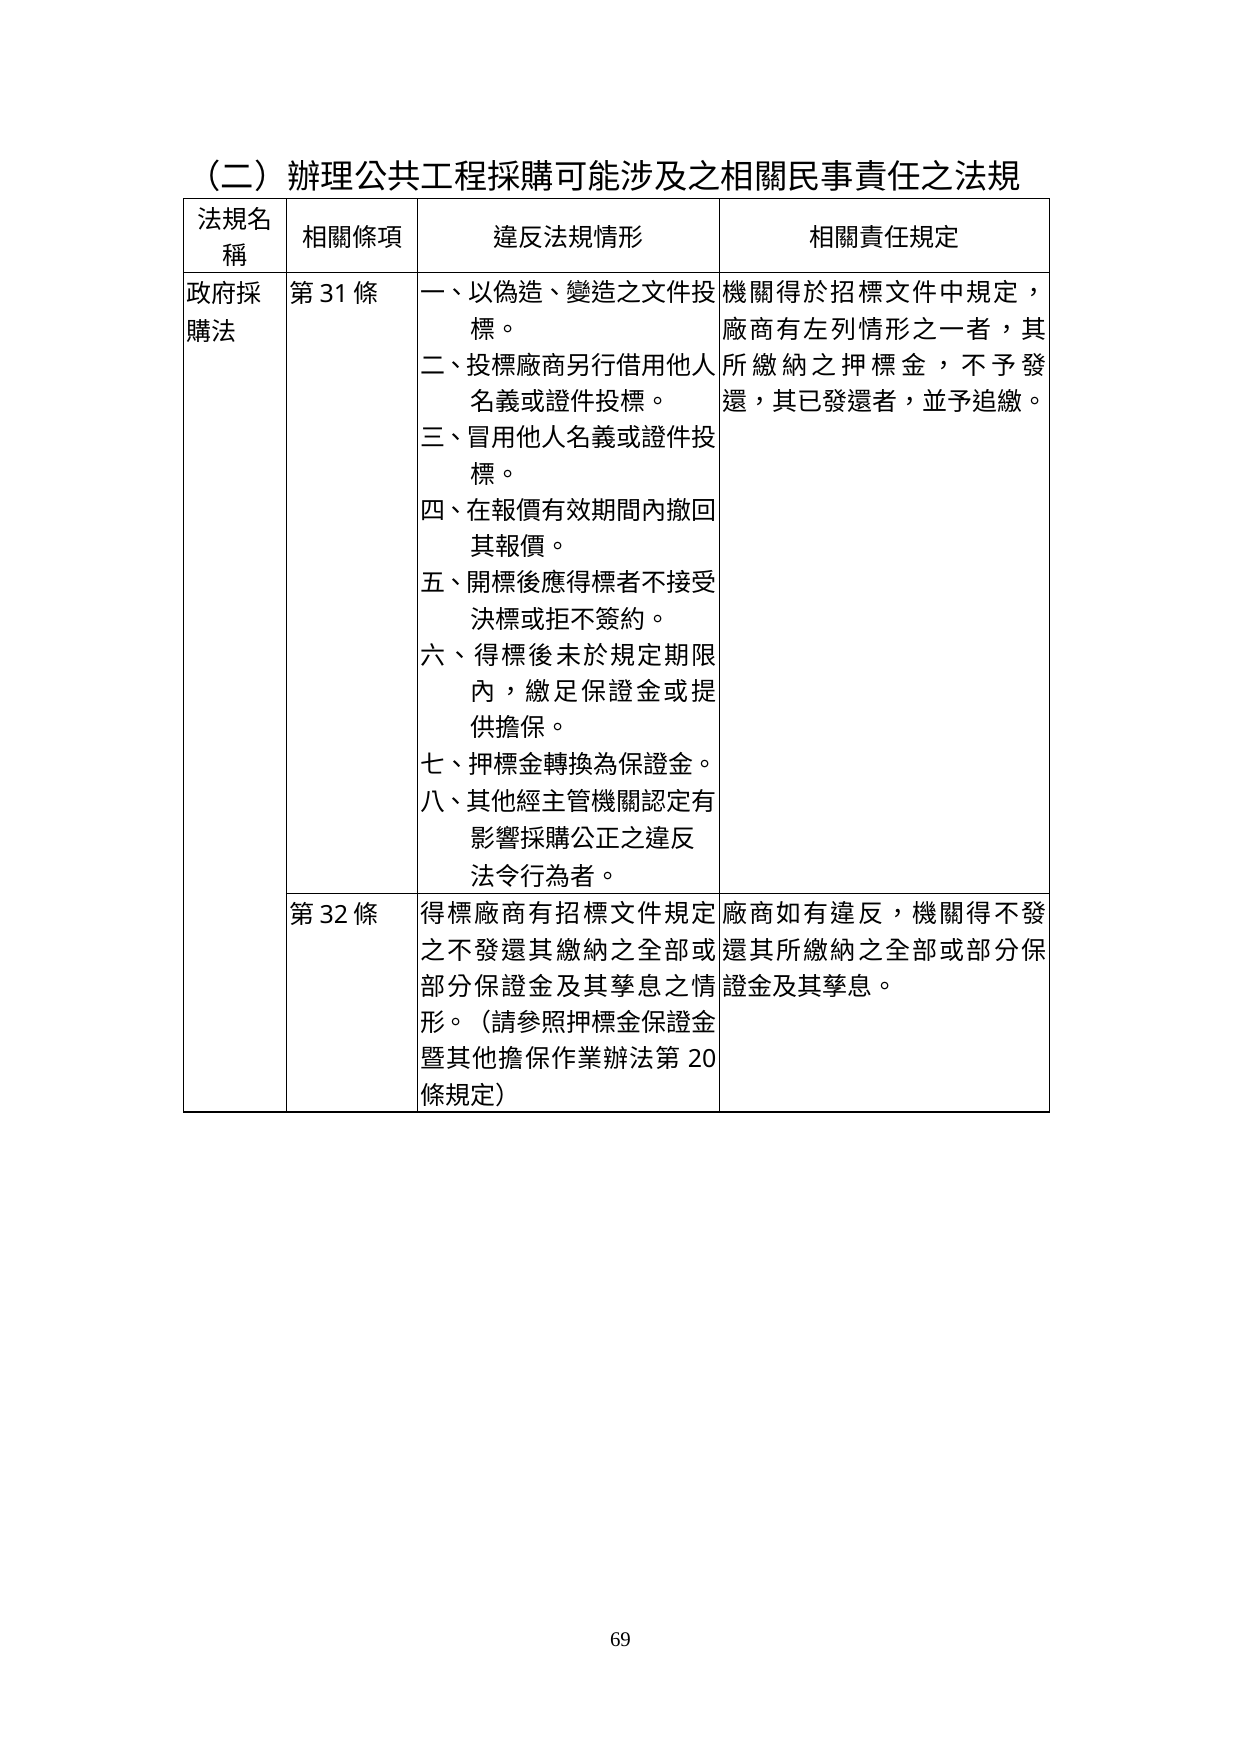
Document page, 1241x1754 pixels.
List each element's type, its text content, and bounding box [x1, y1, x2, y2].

table_header 相關責任規定 [720, 199, 1049, 272]
table_header 法規名稱 [184, 199, 286, 272]
text （二）辦理公共工程採購可能涉及之相關民事責任之法規 [187, 150, 1053, 198]
table_cell 機關得於招標文件中規定，廠商有左列情形之一者，其所繳納之押標金，不予發還，其已發還者，並予追繳。 [720, 273, 1049, 893]
table_cell 第32條 [287, 894, 417, 1111]
table_header 違反法規情形 [418, 199, 719, 272]
table_cell 一、以偽造、變造之文件投標。 二、投標廠商另行借用他人名義或證件投標。 三、冒用他人名義或證件投標。 四、在報價有效期間內撤回其報價。 五、開標後應得標者不接受決標或拒不簽約。 六、得標後未於規定期限內，繳足保證金或提供擔保。 七、押標金轉換為保證金。 八、其他經主管機關認定有影響採購公正之違反法令行為者。 [418, 273, 719, 893]
table_cell 第31條 [287, 273, 417, 893]
table_header 相關條項 [287, 199, 417, 272]
table_cell 得標廠商有招標文件規定之不發還其繳納之全部或部分保證金及其孳息之情形。（請參照押標金保證金暨其他擔保作業辦法第20條規定） [418, 894, 719, 1111]
table_cell 廠商如有違反，機關得不發還其所繳納之全部或部分保證金及其孳息。 [720, 894, 1049, 1111]
table_cell 政府採購法 [184, 273, 286, 1111]
